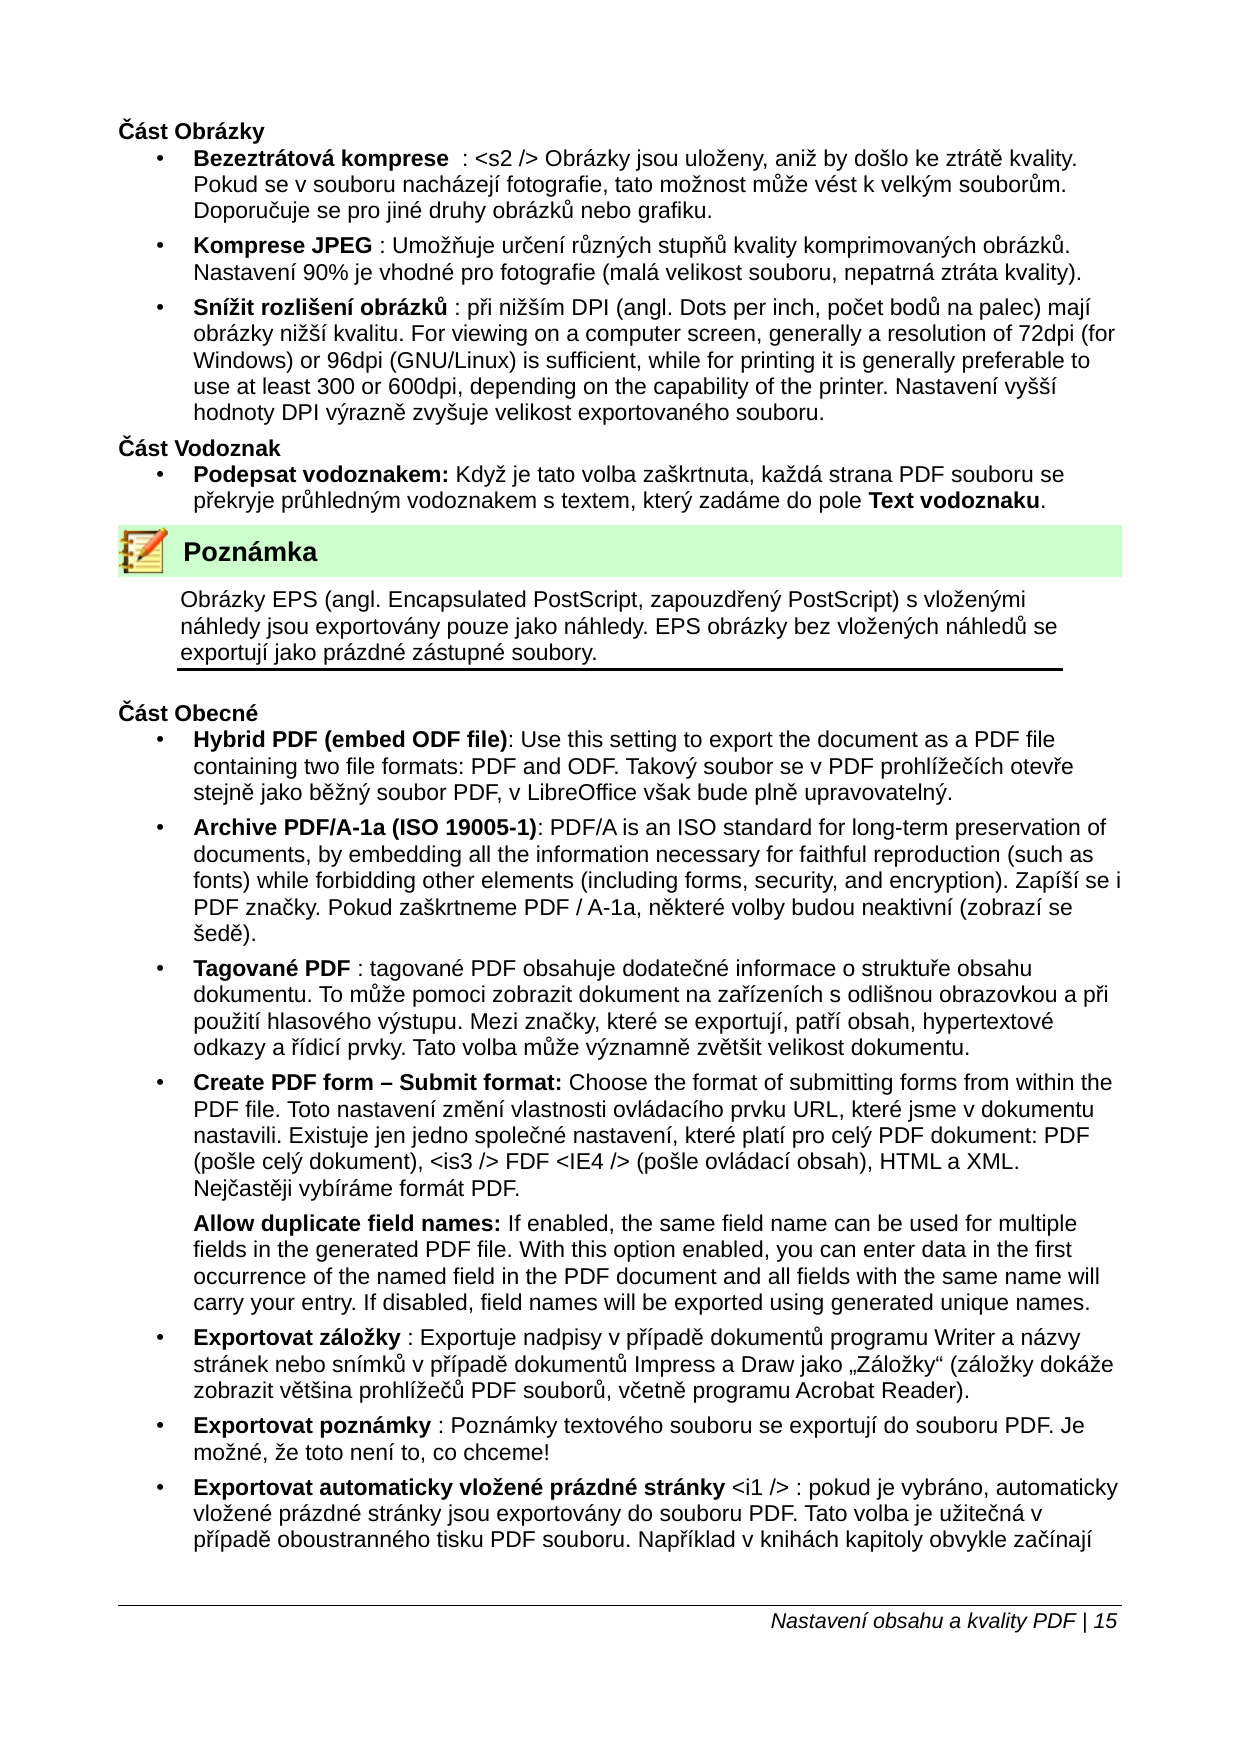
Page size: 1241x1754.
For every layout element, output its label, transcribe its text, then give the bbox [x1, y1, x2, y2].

list Exportovat poznámky : Poznámky textového souboru se exportují do souboru PDF. Je možné, že toto není to, co chceme! [156, 1412, 1122, 1465]
list Komprese JPEG : Umožňuje určení různých stupňů kvality komprimovaných obrázků. Nastavení 90% je vhodné pro fotografie (malá velikost souboru, nepatrná ztráta kvality). [156, 232, 1122, 285]
list Hybrid PDF (embed ODF file): Use this setting to export the document as a PDF file containing two file formats: PDF and ODF. Takový soubor se v PDF prohlížečích otevře stejně jako běžný soubor PDF, v LibreOffice však bude plně upravovatelný. [156, 726, 1122, 806]
list Create PDF form – Submit format: Choose the format of submitting forms from within the PDF file. Toto nastavení změní vlastnosti ovládacího prvku URL, které jsme v dokumentu nastavili. Existuje jen jedno společné nastavení, které platí pro celý PDF dokument: PDF (pošle celý dokument), <is3 /> FDF <IE4 /> (pošle ovládací obsah), HTML a XML. Nejčastěji vybíráme formát PDF. [156, 1069, 1122, 1201]
list Bezeztrátová komprese : <s2 /> Obrázky jsou uloženy, aniž by došlo ke ztrátě kvality. Pokud se v souboru nacházejí fotografie, tato možnost může vést k velkým souborům. Doporučuje se pro jiné druhy obrázků nebo grafiku. [156, 144, 1122, 223]
list Tagované PDF : tagované PDF obsahuje dodatečné informace o struktuře obsahu dokumentu. To může pomoci zobrazit dokument na zařízeních s odlišnou obrazovkou a při použití hlasového výstupu. Mezi značky, které se exportují, patří obsah, hypertextové odkazy a řídicí prvky. Tato volba může významně zvětšit velikost dokumentu. [156, 955, 1122, 1060]
text Část Obrázky [118, 118, 1122, 144]
text Část Obecné [118, 700, 1122, 726]
subtitle Poznámka [118, 525, 1122, 577]
picture [119, 526, 170, 577]
list Podepsat vodoznakem: Když je tato volba zaškrtnuta, každá strana PDF souboru se překryje průhledným vodoznakem s textem, který zadáme do pole Text vodoznaku. [156, 461, 1122, 514]
text Část Vodoznak [118, 434, 1122, 461]
list Exportovat automaticky vložené prázdné stránky <i1 /> : pokud je vybráno, automaticky vložené prázdné stránky jsou exportovány do souboru PDF. Tato volba je užitečná v případě oboustranného tisku PDF souboru. Například v knihách kapitoly obvykle začínají [156, 1474, 1122, 1553]
text Obrázky EPS (angl. Encapsulated PostScript, zapouzdřený PostScript) s vloženými náhledy jsou exportovány pouze jako náhledy. EPS obrázky bez vložených náhledů se exportují jako prázdné zástupné soubory. [177, 583, 1063, 668]
list Exportovat záložky : Exportuje nadpisy v případě dokumentů programu Writer a názvy stránek nebo snímků v případě dokumentů Impress a Draw jako „Záložky“ (záložky dokáže zobrazit většina prohlížečů PDF souborů, včetně programu Acrobat Reader). [156, 1324, 1122, 1403]
list Snížit rozlišení obrázků : při nižším DPI (angl. Dots per inch, počet bodů na palec) mají obrázky nižší kvalitu. For viewing on a computer screen, generally a resolution of 72dpi (for Windows) or 96dpi (GNU/Linux) is sufficient, while for printing it is generally preferable to use at least 300 or 600dpi, depending on the capability of the printer. Nastavení vyšší hodnoty DPI výrazně zvyšuje velikost exportovaného souboru. [156, 294, 1122, 426]
list Archive PDF/A-1a (ISO 19005-1): PDF/A is an ISO standard for long-term preservation of documents, by embedding all the information necessary for faithful reproduction (such as fonts) while forbidding other elements (including forms, security, and encryption). Zapíší se i PDF značky. Pokud zaškrtneme PDF / A-1a, některé volby budou neaktivní (zobrazí se šedě). [156, 814, 1122, 946]
list Allow duplicate field names: If enabled, the same field name can be used for multiple fields in the generated PDF file. With this option enabled, you can enter data in the first occurrence of the named field in the PDF document and all fields with the same name will carry your entry. If disabled, field names will be exported using generated unique names. [156, 1210, 1122, 1315]
